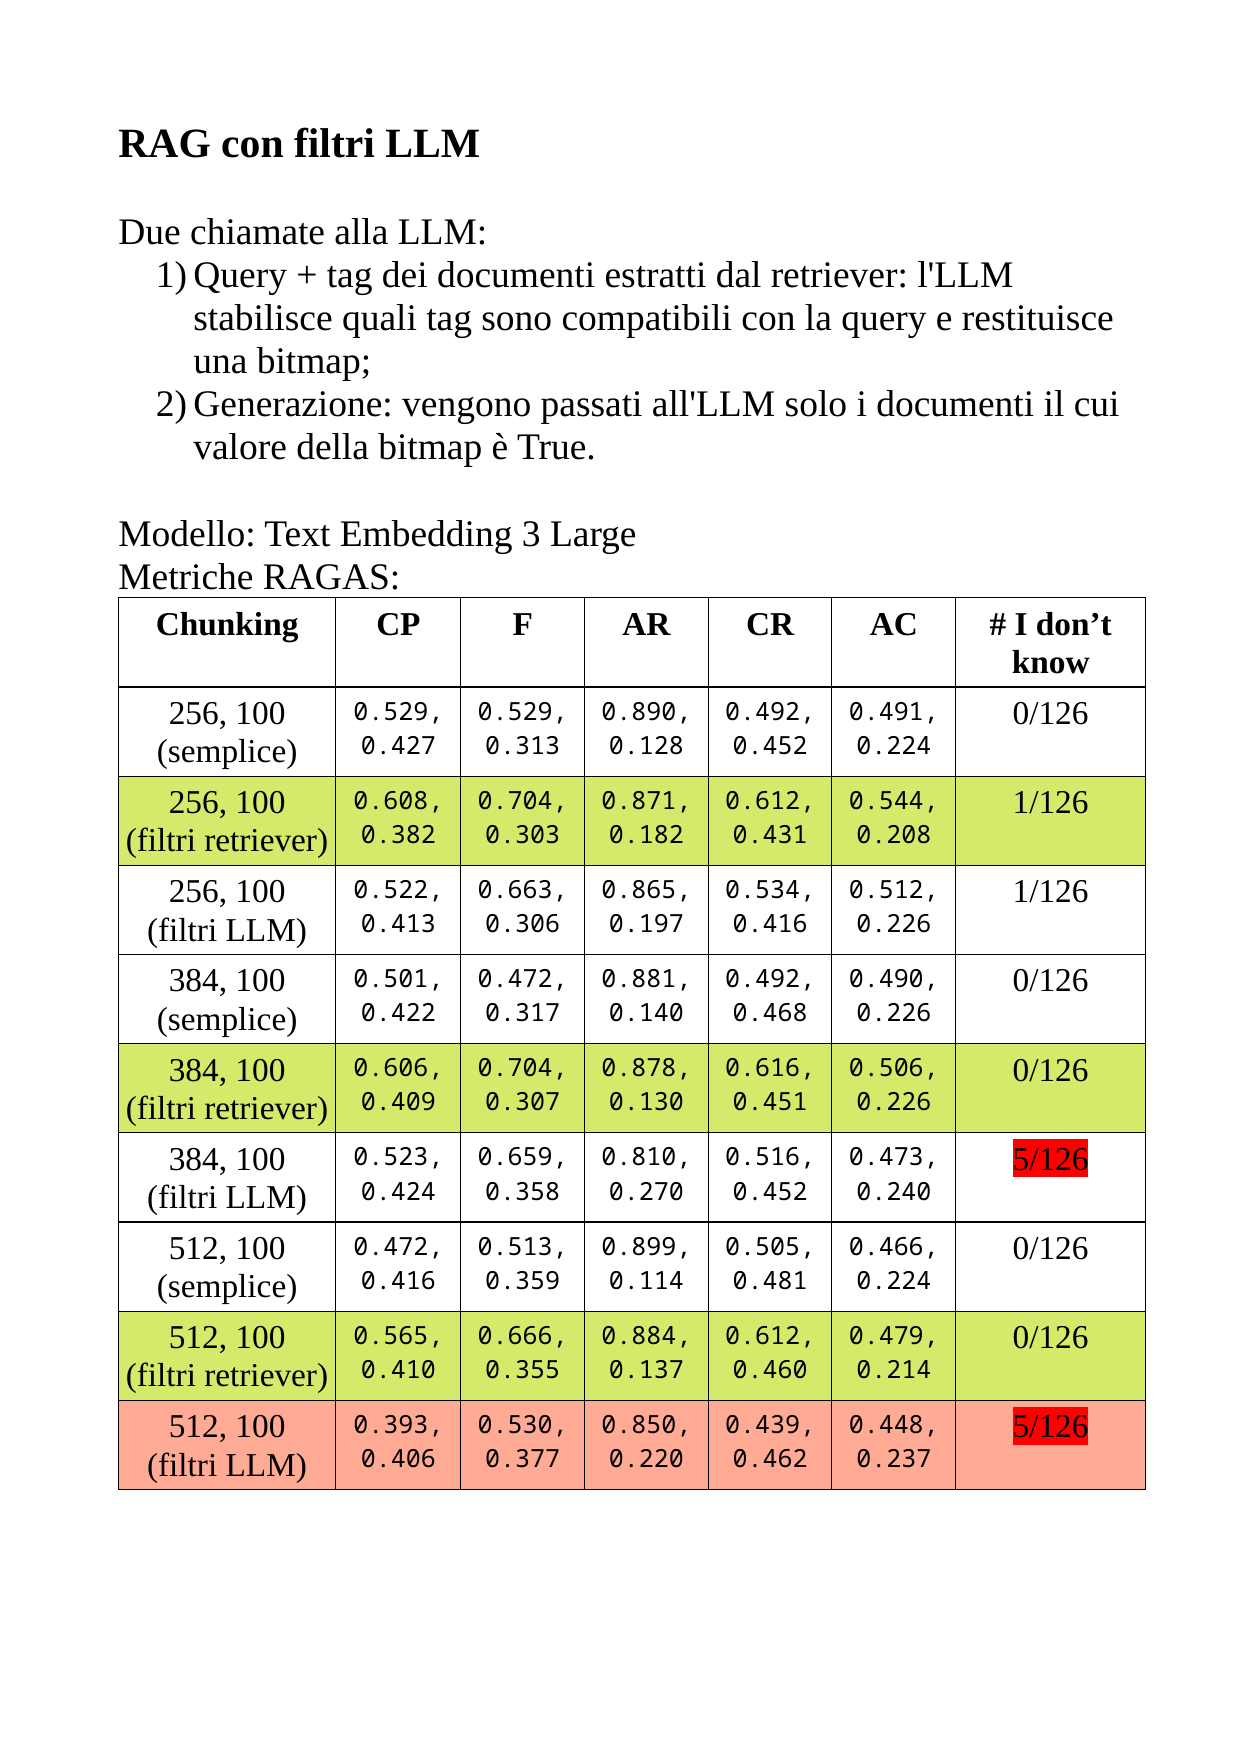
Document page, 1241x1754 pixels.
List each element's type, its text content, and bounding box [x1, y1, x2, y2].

table_cell 0/126 [956, 955, 1145, 1043]
table_cell 0.666, 0.355 [461, 1312, 584, 1400]
table_cell 384, 100 (semplice) [119, 955, 335, 1043]
table_cell 0.865, 0.197 [585, 866, 708, 954]
table_cell 256, 100 (semplice) [119, 688, 335, 776]
table_cell 0.878, 0.130 [585, 1044, 708, 1132]
table_header CP [336, 598, 460, 686]
table_cell 0.529, 0.427 [336, 688, 460, 776]
table_cell 0.810, 0.270 [585, 1133, 708, 1221]
table_cell 0.530, 0.377 [461, 1401, 584, 1489]
table_cell 5/126 [956, 1133, 1145, 1221]
table_cell 0.606, 0.409 [336, 1044, 460, 1132]
table_cell 0.490, 0.226 [832, 955, 955, 1043]
table_cell 0/126 [956, 1223, 1145, 1311]
table_cell 0.512, 0.226 [832, 866, 955, 954]
text Due chiamate alla LLM: [118, 209, 1122, 252]
table_cell 1/126 [956, 866, 1145, 954]
text Modello: Text Embedding 3 Large [118, 511, 1122, 554]
table_cell 0.473, 0.240 [832, 1133, 955, 1221]
table_cell 0.850, 0.220 [585, 1401, 708, 1489]
table_cell 0.899, 0.114 [585, 1223, 708, 1311]
table_header Chunking [119, 598, 335, 686]
table_cell 0.393, 0.406 [336, 1401, 460, 1489]
table_cell 512, 100 (filtri LLM) [119, 1401, 335, 1489]
table_cell 512, 100 (semplice) [119, 1223, 335, 1311]
table_cell 0.608, 0.382 [336, 777, 460, 865]
table_cell 0.534, 0.416 [709, 866, 831, 954]
table_cell 384, 100 (filtri retriever) [119, 1044, 335, 1132]
list Query + tag dei documenti estratti dal retriever: l'LLM stabilisce quali tag sono compatibili con la query e restituisce una bitmap; [156, 252, 1122, 382]
text Metriche RAGAS: [118, 554, 1122, 597]
table_header # I don’t know [956, 598, 1145, 686]
table_cell 0.506, 0.226 [832, 1044, 955, 1132]
table_cell 0.491, 0.224 [832, 688, 955, 776]
table_cell 0.890, 0.128 [585, 688, 708, 776]
table_cell 0/126 [956, 688, 1145, 776]
table_cell 0.513, 0.359 [461, 1223, 584, 1311]
table_cell 0.472, 0.317 [461, 955, 584, 1043]
list Generazione: vengono passati all'LLM solo i documenti il cui valore della bitmap è True. [156, 382, 1122, 468]
table_cell 0.439, 0.462 [709, 1401, 831, 1489]
table_cell 0.492, 0.468 [709, 955, 831, 1043]
table_cell 1/126 [956, 777, 1145, 865]
table_cell 0.565, 0.410 [336, 1312, 460, 1400]
table_cell 5/126 [956, 1401, 1145, 1489]
table_cell 0.466, 0.224 [832, 1223, 955, 1311]
table_cell 0.544, 0.208 [832, 777, 955, 865]
text RAG con filtri LLM [118, 118, 1122, 166]
table_cell 512, 100 (filtri retriever) [119, 1312, 335, 1400]
table_cell 0.884, 0.137 [585, 1312, 708, 1400]
table_cell 0.529, 0.313 [461, 688, 584, 776]
table_cell 0.663, 0.306 [461, 866, 584, 954]
table_cell 384, 100 (filtri LLM) [119, 1133, 335, 1221]
table_cell 0.704, 0.307 [461, 1044, 584, 1132]
table_cell 0.612, 0.431 [709, 777, 831, 865]
table_header AR [585, 598, 708, 686]
table_cell 0.523, 0.424 [336, 1133, 460, 1221]
table_cell 0.871, 0.182 [585, 777, 708, 865]
table_cell 0.516, 0.452 [709, 1133, 831, 1221]
table_cell 256, 100 (filtri retriever) [119, 777, 335, 865]
table_header F [461, 598, 584, 686]
table_cell 0.472, 0.416 [336, 1223, 460, 1311]
table_cell 0/126 [956, 1312, 1145, 1400]
table_header AC [832, 598, 955, 686]
table_cell 0.616, 0.451 [709, 1044, 831, 1132]
table_cell 0.479, 0.214 [832, 1312, 955, 1400]
table_cell 0.704, 0.303 [461, 777, 584, 865]
table_cell 256, 100 (filtri LLM) [119, 866, 335, 954]
table_cell 0/126 [956, 1044, 1145, 1132]
table_cell 0.501, 0.422 [336, 955, 460, 1043]
table_cell 0.612, 0.460 [709, 1312, 831, 1400]
table_cell 0.881, 0.140 [585, 955, 708, 1043]
table_cell 0.522, 0.413 [336, 866, 460, 954]
table_cell 0.505, 0.481 [709, 1223, 831, 1311]
table_header CR [709, 598, 831, 686]
table_cell 0.492, 0.452 [709, 688, 831, 776]
table_cell 0.659, 0.358 [461, 1133, 584, 1221]
table_cell 0.448, 0.237 [832, 1401, 955, 1489]
